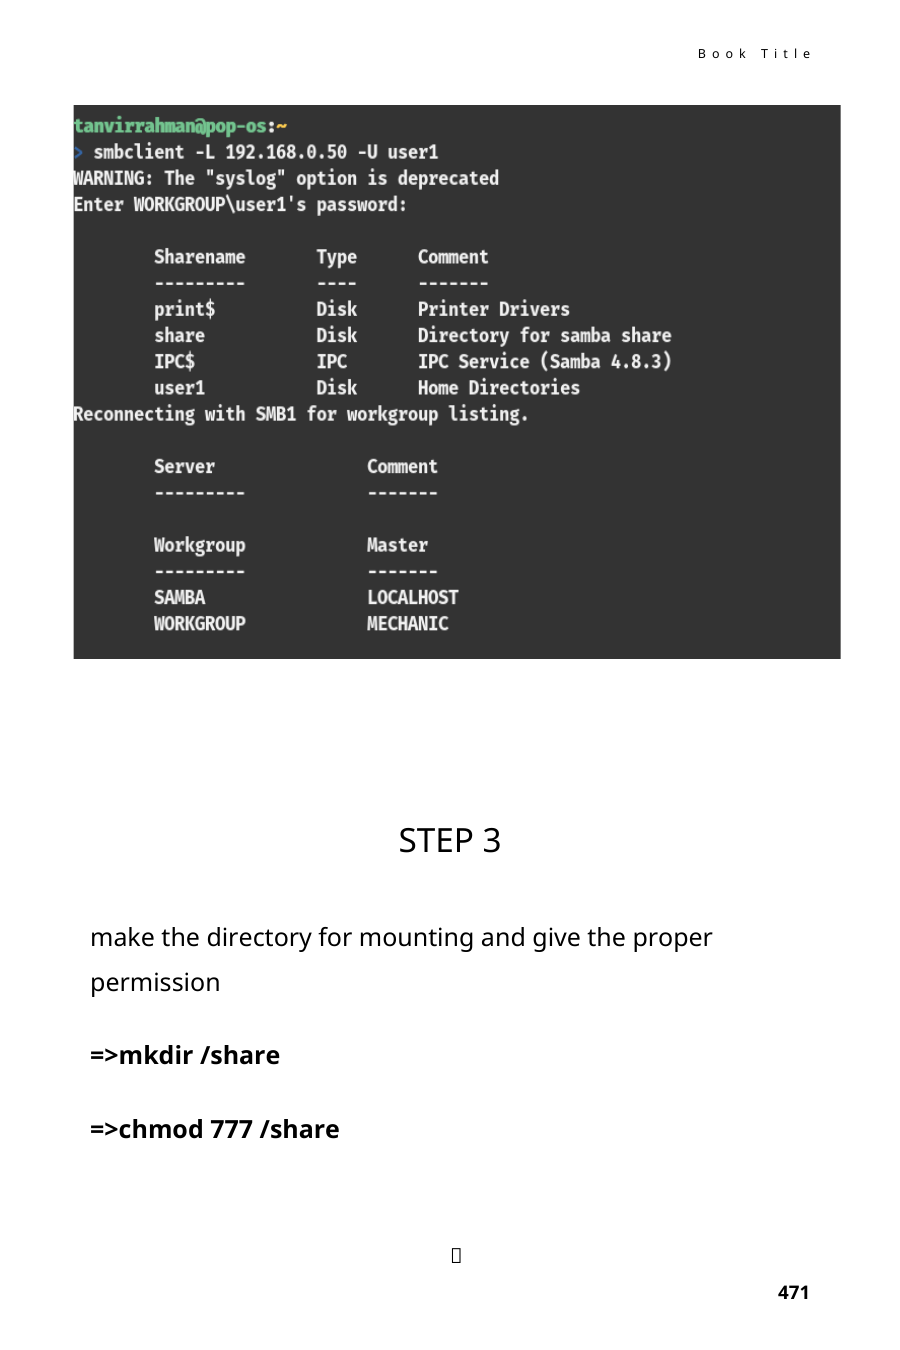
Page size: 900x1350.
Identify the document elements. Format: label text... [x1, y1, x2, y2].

text =>chmod 777 /share [90, 1112, 810, 1146]
picture [73, 105, 841, 659]
text STEP 3 [90, 817, 810, 862]
text make the directory for mounting and give the proper permission [90, 920, 810, 998]
text =>mkdir /share [90, 1038, 810, 1072]
